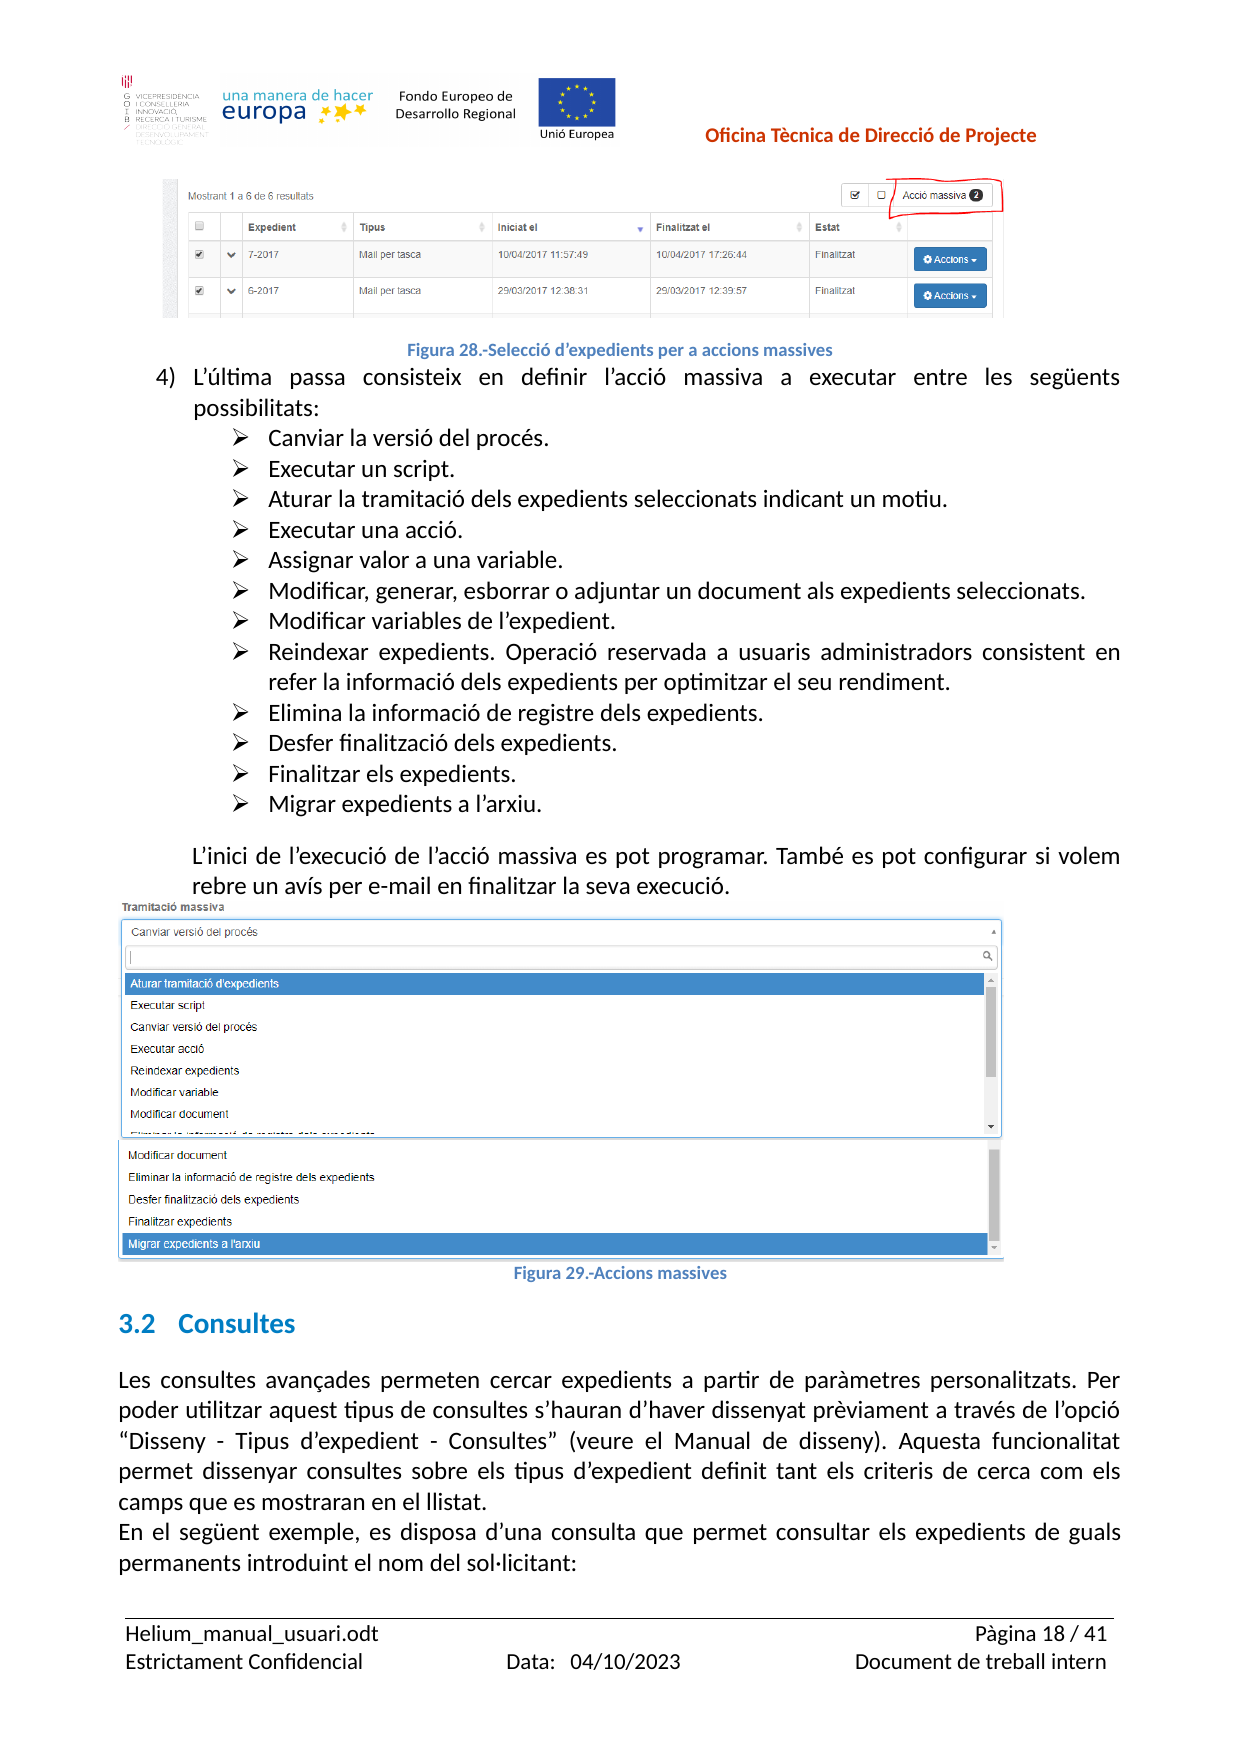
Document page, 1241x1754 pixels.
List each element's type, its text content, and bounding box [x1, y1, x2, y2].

list Aturar la tramitació dels expedients seleccionats indicant un motiu. [231, 483, 1122, 514]
text Figura 28.-Selecció d’expedients per a accions massives [118, 338, 1122, 361]
text L’inici de l’execució de l’acció massiva es pot programar. També es pot configurar si volem rebre un avís per e-mail en finalitzar la seva execució. [192, 840, 1122, 901]
subtitle Consultes [118, 1305, 1122, 1340]
picture [118, 901, 1004, 1262]
list Reindexar expedients. Operació reservada a usuaris administradors consistent en refer la informació dels expedients per optimitzar el seu rendiment. [231, 636, 1122, 697]
list Modificar variables de l’expedient. [231, 605, 1122, 636]
list Canviar la versió del procés. [231, 422, 1122, 453]
list Finalitzar els expedients. [231, 758, 1122, 788]
picture [162, 177, 1004, 318]
picture [219, 73, 621, 147]
text Les consultes avançades permeten cercar expedients a partir de paràmetres personalitzats. Per poder utilitzar aquest tipus de consultes s’hauran d’haver dissenyat prèviament a través de l’opció “Disseny - Tipus d’expedient - Consultes” (veure el Manual de disseny). Aquesta funcionalitat permet dissenyar consultes sobre els tipus d’expedient definit tant els criteris de cerca com els camps que es mostraran en el llistat. [118, 1364, 1122, 1517]
list Executar una acció. [231, 514, 1122, 544]
list Modificar, generar, esborrar o adjuntar un document als expedients seleccionats. [231, 575, 1122, 605]
list Executar un script. [231, 453, 1122, 483]
text Figura 29.-Accions massives [118, 1261, 1122, 1284]
list Assignar valor a una variable. [231, 544, 1122, 575]
text En el següent exemple, es disposa d’una consulta que permet consultar els expedients de guals permanents introduint el nom del sol·licitant: [118, 1517, 1122, 1578]
picture [118, 73, 213, 147]
list Migrar expedients a l’arxiu. [231, 788, 1122, 819]
list Elimina la informació de registre dels expedients. [231, 697, 1122, 727]
list Desfer finalització dels expedients. [231, 727, 1122, 758]
list L’última passa consisteix en definir l’acció massiva a executar entre les següents possibilitats: [156, 361, 1122, 422]
